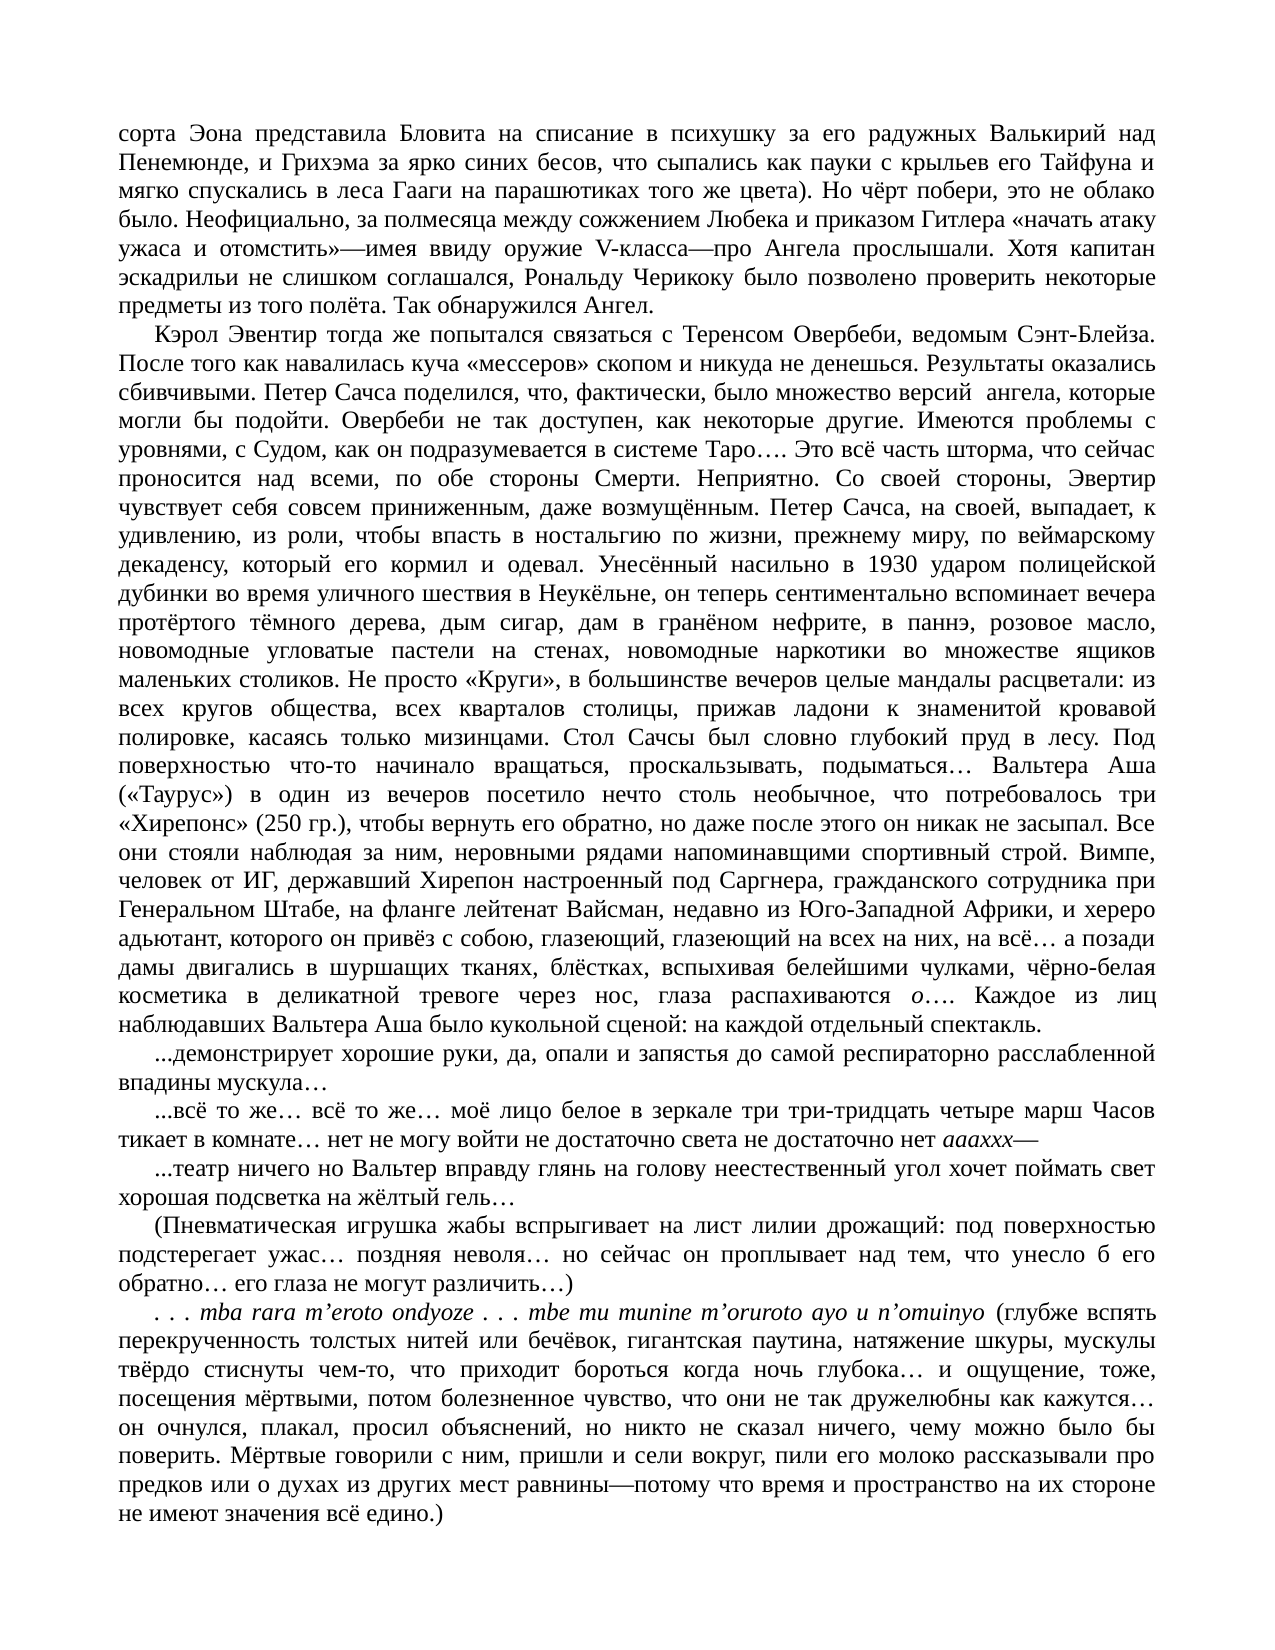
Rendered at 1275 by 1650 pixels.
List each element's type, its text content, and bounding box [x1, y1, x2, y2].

text ...демонстрирует хорошие руки, да, опали и запястья до самой респираторно расслабленной впадины мускула… [118, 1038, 1157, 1096]
text сорта Эона представила Бловита на списание в психушку за его радужных Валькирий над Пенемюнде, и Грихэма за ярко синих бесов, что сыпались как пауки с крыльев его Тайфуна и мягко спускались в леса Гааги на парашютиках того же цвета). Но чёрт побери, это не облако было. Неофициально, за полмесяца между сожжением Любека и приказом Гитлера «начать атаку ужаса и отомстить»—имея ввиду оружие V-класса—про Ангела прослышали. Хотя капитан эскадрильи не слишком соглашался, Рональду Черикоку было позволено проверить некоторые предметы из того полёта. Так обнаружился Ангел. [118, 118, 1157, 319]
text . . . mba rara m’eroto ondyoze . . . mbe mu munine m’oruroto ayo u n’omuinyo (глубже вспять перекрученность толстых нитей или бечёвок, гигантская паутина, натяжение шкуры, мускулы твёрдо стиснуты чем-то, что приходит бороться когда ночь глубока… и ощущение, тоже, посещения мёртвыми, потом болезненное чувство, что они не так дружелюбны как кажутся… он очнулся, плакал, просил объяснений, но никто не сказал ничего, чему можно было бы поверить. Мёртвые говорили с ним, пришли и сели вокруг, пили его молоко рассказывали про предков или о духах из других мест равнины—потому что время и пространство на их стороне не имеют значения всё едино.) [118, 1297, 1157, 1527]
text ...всё то же… всё то же… моё лицо белое в зеркале три три-тридцать четыре марш Часов тикает в комнате… нет не могу войти не достаточно света не достаточно нет аааххх— [118, 1096, 1157, 1153]
text ...театр ничего но Вальтер вправду глянь на голову неестественный угол хочет поймать свет хорошая подсветка на жёлтый гель… [118, 1153, 1157, 1211]
text (Пневматическая игрушка жабы вспрыгивает на лист лилии дрожащий: под поверхностью подстерегает ужас… поздняя неволя… но сейчас он проплывает над тем, что унесло б его обратно… его глаза не могут различить…) [118, 1211, 1157, 1297]
text Кэрол Эвентир тогда же попытался связаться с Теренсом Овербеби, ведомым Сэнт-Блейза. После того как навалилась куча «мессеров» скопом и никуда не денешься. Результаты оказались сбивчивыми. Петер Сачса поделился, что, фактически, было множество версий ангела, которые могли бы подойти. Овербеби не так доступен, как некоторые другие. Имеются проблемы с уровнями, с Судом, как он подразумевается в системе Таро…. Это всё часть шторма, что сейчас проносится над всеми, по обе стороны Смерти. Неприятно. Со своей стороны, Эвертир чувствует себя совсем приниженным, даже возмущённым. Петер Сачса, на своей, выпадает, к удивлению, из роли, чтобы впасть в ностальгию по жизни, прежнему миру, по веймарскому декаденсу, который его кормил и одевал. Унесённый насильно в 1930 ударом полицейской дубинки во время уличного шествия в Неукёльне, он теперь сентиментально вспоминает вечера протёртого тёмного дерева, дым сигар, дам в гранёном нефрите, в паннэ, розовое масло, новомодные угловатые пастели на стенах, новомодные наркотики во множестве ящиков маленьких столиков. Не просто «Круги», в большинстве вечеров целые мандалы расцветали: из всех кругов общества, всех кварталов столицы, прижав ладони к знаменитой кровавой полировке, касаясь только мизинцами. Стол Сачсы был словно глубокий пруд в лесу. Под поверхностью что-то начинало вращаться, проскальзывать, подыматься… Вальтера Аша («Таурус») в один из вечеров посетило нечто столь необычное, что потребовалось три «Хирепонс» (250 гр.), чтобы вернуть его обратно, но даже после этого он никак не засыпал. Все они стояли наблюдая за ним, неровными рядами напоминавщими спортивный строй. Вимпе, человек от ИГ, державший Хирепон настроенный под Саргнера, гражданского сотрудника при Генеральном Штабе, на фланге лейтенат Вайсман, недавно из Юго-Западной Африки, и хереро адьютант, которого он привёз с собою, глазеющий, глазеющий на всех на них, на всё… а позади дамы двигались в шуршащих тканях, блёстках, вспыхивая белейшими чулками, чёрно-белая косметика в деликатной тревоге через нос, глаза распахиваются о…. Каждое из лиц наблюдавших Вальтера Аша было кукольной сценой: на каждой отдельный спектакль. [118, 319, 1157, 1038]
